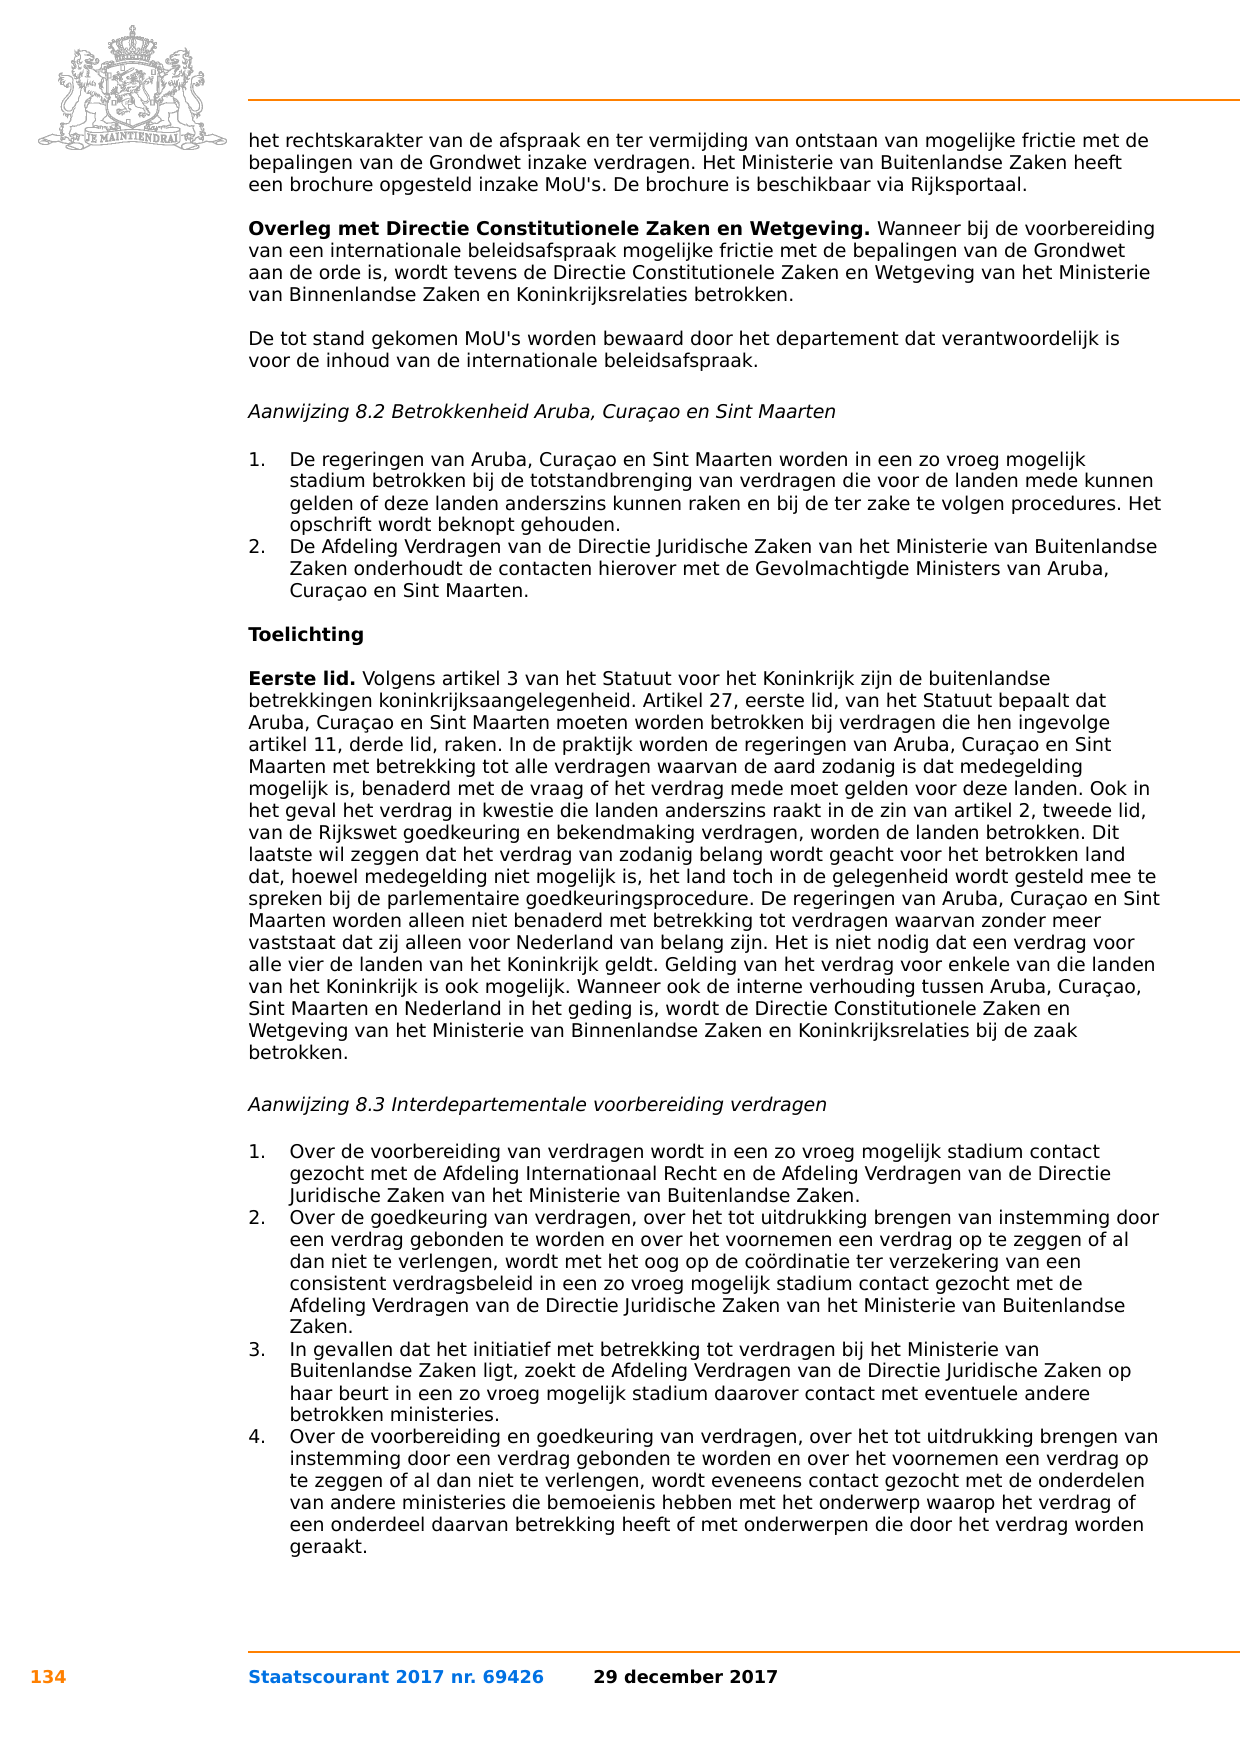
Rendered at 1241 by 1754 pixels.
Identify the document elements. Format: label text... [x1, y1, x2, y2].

text 3. In gevallen dat het initiatief met betrekking tot verdragen bij het Ministerie van Buitenlandse Zaken ligt, zoekt de Afdeling Verdragen van de Directie Juridische Zaken op haar beurt in een zo vroeg mogelijk stadium daarover contact met eventuele andere betrokken ministeries. [248, 1338, 1163, 1426]
text Eerste lid. Volgens artikel 3 van het Statuut voor het Koninkrijk zijn de buitenlandse betrekkingen koninkrijksaangelegenheid. Artikel 27, eerste lid, van het Statuut bepaalt dat Aruba, Curaçao en Sint Maarten moeten worden betrokken bij verdragen die hen ingevolge artikel 11, derde lid, raken. In de praktijk worden de regeringen van Aruba, Curaçao en Sint Maarten met betrekking tot alle verdragen waarvan de aard zodanig is dat medegelding mogelijk is, benaderd met de vraag of het verdrag mede moet gelden voor deze landen. Ook in het geval het verdrag in kwestie die landen anderszins raakt in de zin van artikel 2, tweede lid, van de Rijkswet goedkeuring en bekendmaking verdragen, worden de landen betrokken. Dit laatste wil zeggen dat het verdrag van zodanig belang wordt geacht voor het betrokken land dat, hoewel medegelding niet mogelijk is, het land toch in de gelegenheid wordt gesteld mee te spreken bij de parlementaire goedkeuringsprocedure. De regeringen van Aruba, Curaçao en Sint Maarten worden alleen niet benaderd met betrekking tot verdragen waarvan zonder meer vaststaat dat zij alleen voor Nederland van belang zijn. Het is niet nodig dat een verdrag voor alle vier de landen van het Koninkrijk geldt. Gelding van het verdrag voor enkele van die landen van het Koninkrijk is ook mogelijk. Wanneer ook de interne verhouding tussen Aruba, Curaçao, Sint Maarten en Nederland in het geding is, wordt de Directie Constitutionele Zaken en Wetgeving van het Ministerie van Binnenlandse Zaken en Koninkrijksrelaties bij de zaak betrokken. [248, 668, 1163, 1064]
subtitle Toelichting [248, 624, 1163, 646]
text het rechtskarakter van de afspraak en ter vermijding van ontstaan van mogelijke frictie met de bepalingen van de Grondwet inzake verdragen. Het Ministerie van Buitenlandse Zaken heeft een brochure opgesteld inzake MoU's. De brochure is beschikbaar via Rijksportaal. [248, 130, 1163, 196]
text De tot stand gekomen MoU's worden bewaard door het departement dat verantwoordelijk is voor de inhoud van de internationale beleidsafspraak. [248, 327, 1163, 371]
text 1. Over de voorbereiding van verdragen wordt in een zo vroeg mogelijk stadium contact gezocht met de Afdeling Internationaal Recht en de Afdeling Verdragen van de Directie Juridische Zaken van het Ministerie van Buitenlandse Zaken. [248, 1141, 1163, 1207]
text 2. De Afdeling Verdragen van de Directie Juridische Zaken van het Ministerie van Buitenlandse Zaken onderhoudt de contacten hierover met de Gevolmachtigde Ministers van Aruba, Curaçao en Sint Maarten. [248, 536, 1163, 602]
text Overleg met Directie Constitutionele Zaken en Wetgeving. Wanneer bij de voorbereiding van een internationale beleidsafspraak mogelijke frictie met de bepalingen van de Grondwet aan de orde is, wordt tevens de Directie Constitutionele Zaken en Wetgeving van het Ministerie van Binnenlandse Zaken en Koninkrijksrelaties betrokken. [248, 218, 1163, 306]
text 4. Over de voorbereiding en goedkeuring van verdragen, over het tot uitdrukking brengen van instemming door een verdrag gebonden te worden en over het voornemen een verdrag op te zeggen of al dan niet te verlengen, wordt eveneens contact gezocht met de onderdelen van andere ministeries die bemoeienis hebben met het onderwerp waarop het verdrag of een onderdeel daarvan betrekking heeft of met onderwerpen die door het verdrag worden geraakt. [248, 1426, 1163, 1558]
subtitle Aanwijzing 8.3 Interdepartementale voorbereiding verdragen [248, 1094, 1163, 1116]
picture [38, 25, 227, 150]
subtitle Aanwijzing 8.2 Betrokkenheid Aruba, Curaçao en Sint Maarten [248, 401, 1163, 423]
text 2. Over de goedkeuring van verdragen, over het tot uitdrukking brengen van instemming door een verdrag gebonden te worden en over het voornemen een verdrag op te zeggen of al dan niet te verlengen, wordt met het oog op de coördinatie ter verzekering van een consistent verdragsbeleid in een zo vroeg mogelijk stadium contact gezocht met de Afdeling Verdragen van de Directie Juridische Zaken van het Ministerie van Buitenlandse Zaken. [248, 1207, 1163, 1338]
text 1. De regeringen van Aruba, Curaçao en Sint Maarten worden in een zo vroeg mogelijk stadium betrokken bij de totstandbrenging van verdragen die voor de landen mede kunnen gelden of deze landen anderszins kunnen raken en bij de ter zake te volgen procedures. Het opschrift wordt beknopt gehouden. [248, 448, 1163, 536]
